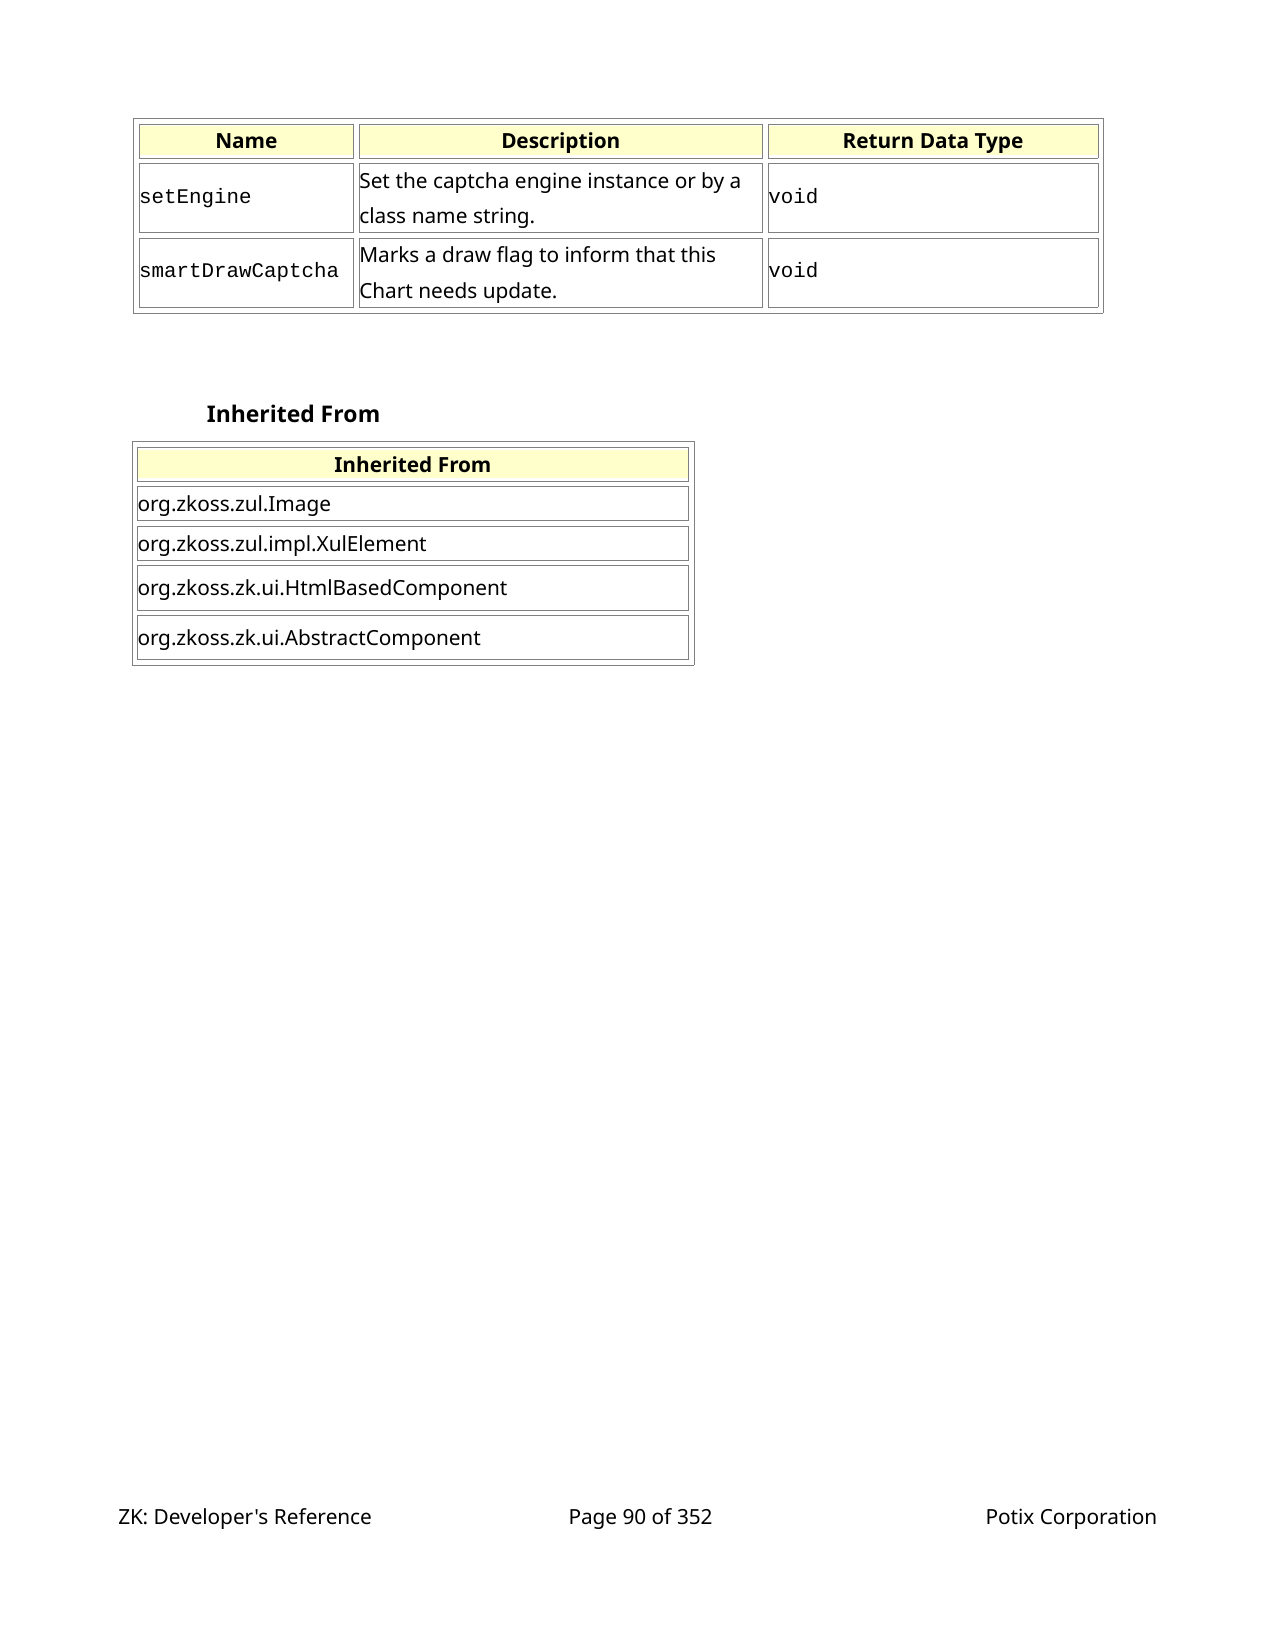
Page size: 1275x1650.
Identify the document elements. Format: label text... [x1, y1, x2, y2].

table_cell void [765, 158, 1101, 232]
table_cell smartDrawCaptcha [136, 232, 356, 307]
table_header Name [136, 119, 356, 158]
subtitle Inherited From [207, 398, 1157, 429]
table_header Inherited From [134, 442, 691, 481]
table_header Description [356, 119, 765, 158]
table_cell Marks a draw flag to inform that this Chart needs update. [356, 232, 765, 307]
table_cell org.zkoss.zk.ui.AbstractComponent [134, 610, 691, 659]
table_cell Set the captcha engine instance or by a class name string. [356, 158, 765, 232]
table_cell org.zkoss.zk.ui.HtmlBasedComponent [134, 560, 691, 609]
table_header Return Data Type [765, 119, 1101, 158]
table_cell setEngine [136, 158, 356, 232]
table_cell org.zkoss.zul.Image [134, 481, 691, 520]
table_cell org.zkoss.zul.impl.XulElement [134, 520, 691, 560]
table_cell void [765, 232, 1101, 307]
